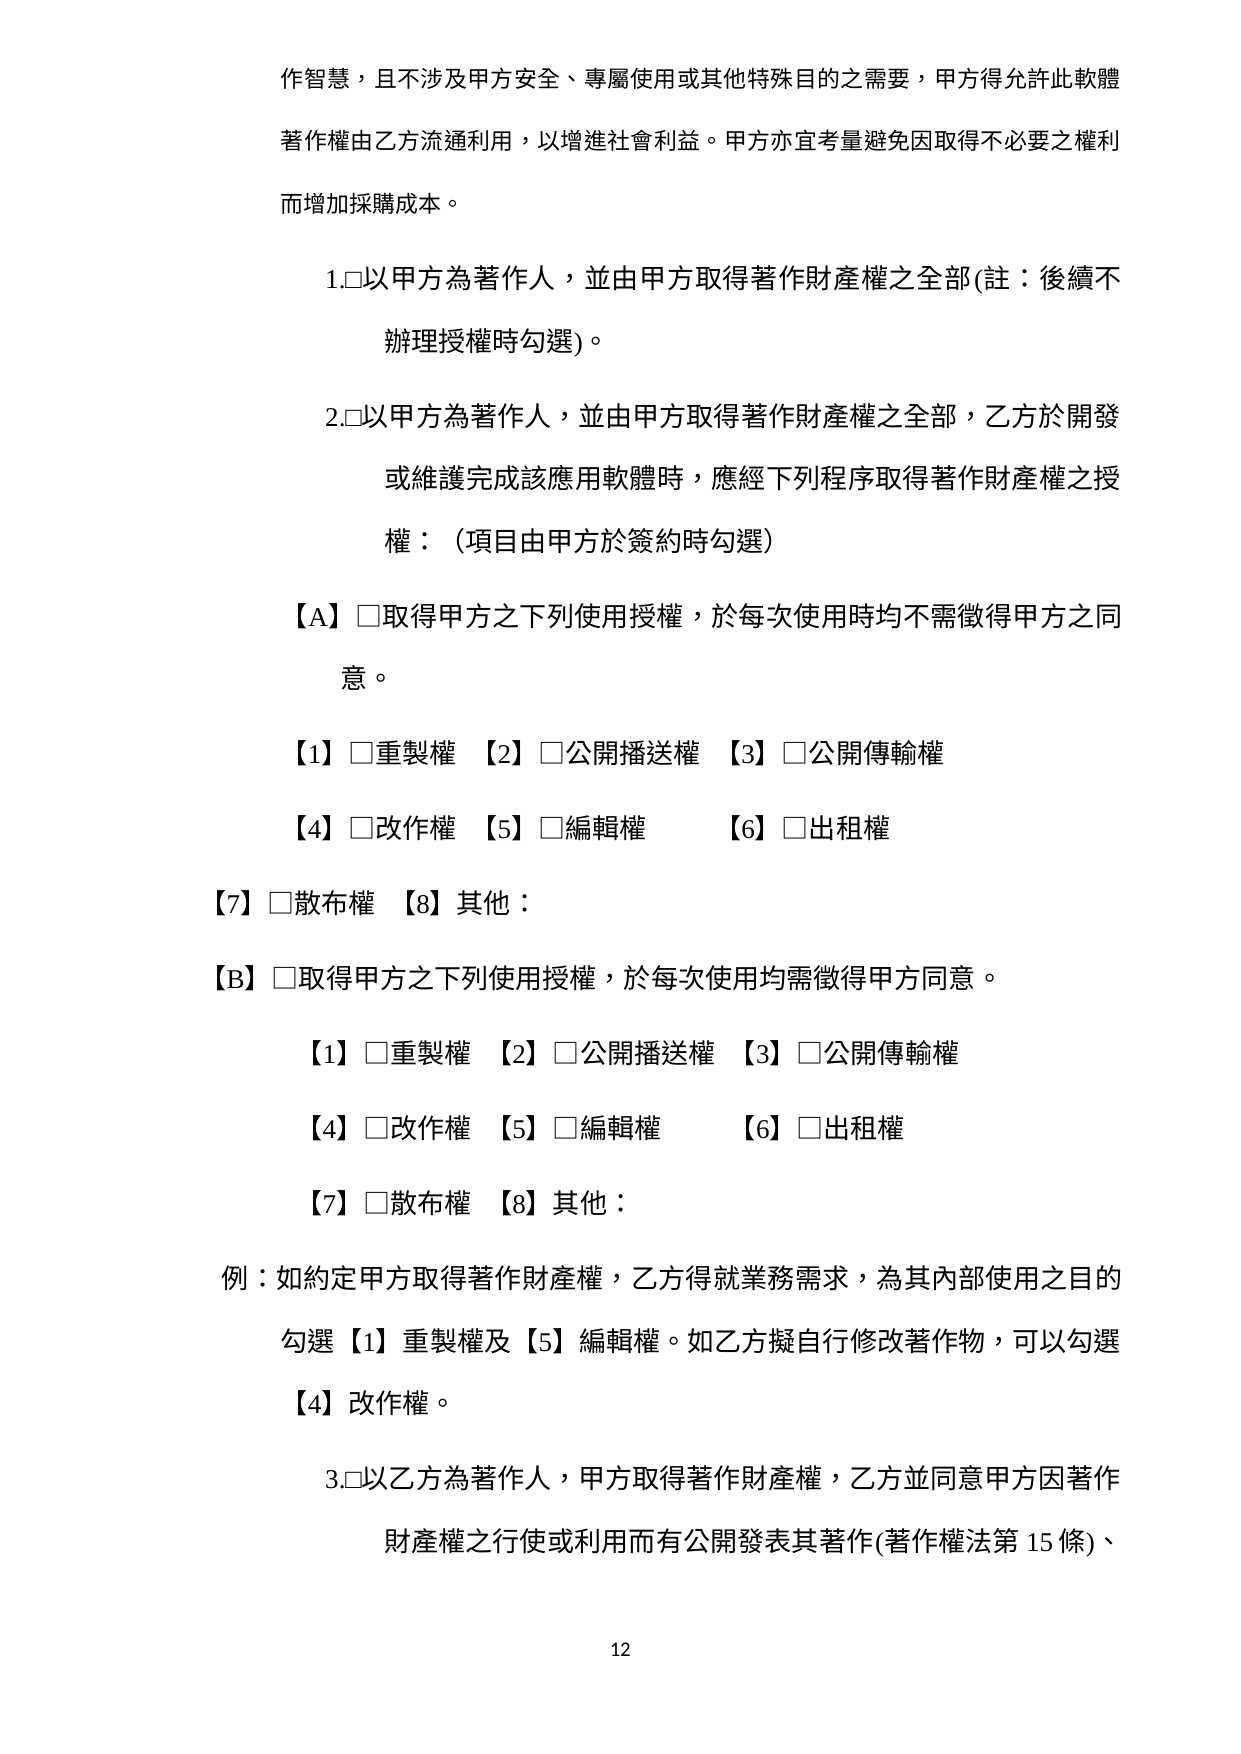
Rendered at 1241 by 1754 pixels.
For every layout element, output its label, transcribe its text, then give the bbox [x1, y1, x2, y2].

text 3.□以乙方為著作人，甲方取得著作財產權，乙方並同意甲方因著作財產權之行使或利用而有公開發表其著作(著作權法第15條)、 [325, 1435, 1122, 1560]
text 【1】□重製權 【2】□公開播送權 【3】□公開傳輸權 [281, 710, 1122, 773]
text 【4】□改作權 【5】□編輯權 【6】□出租權 [295, 1085, 1122, 1148]
text 例：如約定甲方取得著作財產權，乙方得就業務需求，為其內部使用之目的，勾選【1】重製權及【5】編輯權。如乙方擬自行修改著作物，可以勾選【4】改作權。 [222, 1235, 1122, 1423]
text 【7】□散布權 【8】其他： [118, 860, 1122, 923]
text 【1】□重製權 【2】□公開播送權 【3】□公開傳輸權 [295, 1010, 1122, 1073]
text 【7】□散布權 【8】其他： [295, 1160, 1122, 1223]
text 1.□以甲方為著作人，並由甲方取得著作財產權之全部(註：後續不辦理授權時勾選)。 [325, 235, 1122, 360]
text 【4】□改作權 【5】□編輯權 【6】□出租權 [281, 785, 1122, 848]
text 作智慧，且不涉及甲方安全、專屬使用或其他特殊目的之需要，甲方得允許此軟體著作權由乙方流通利用，以增進社會利益。甲方亦宜考量避免因取得不必要之權利而增加採購成本。 [222, 35, 1122, 223]
text 2.□以甲方為著作人，並由甲方取得著作財產權之全部，乙方於開發或維護完成該應用軟體時，應經下列程序取得著作財產權之授權：（項目由甲方於簽約時勾選） [325, 373, 1122, 560]
text 【A】□取得甲方之下列使用授權，於每次使用時均不需徵得甲方之同意。 [281, 573, 1122, 698]
text 【B】□取得甲方之下列使用授權，於每次使用均需徵得甲方同意。 [118, 935, 1122, 998]
